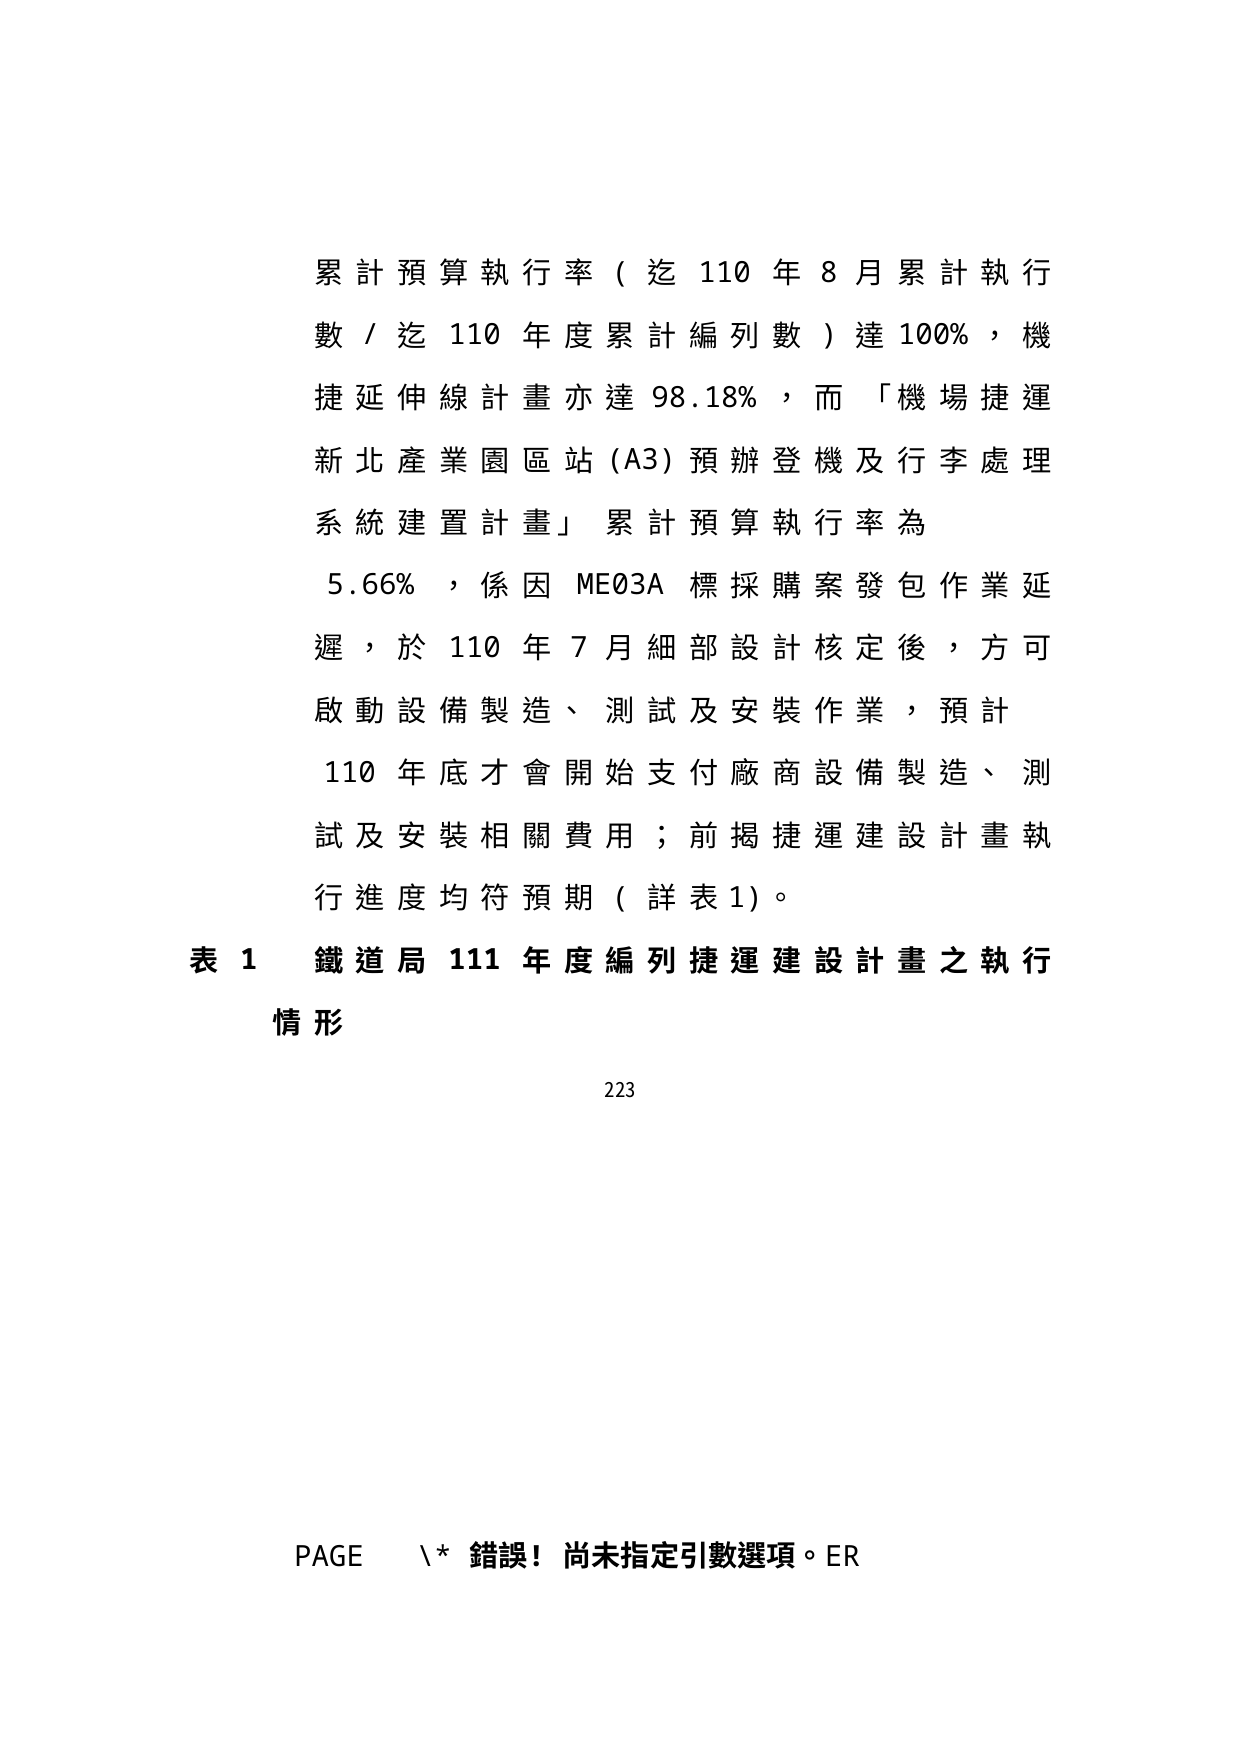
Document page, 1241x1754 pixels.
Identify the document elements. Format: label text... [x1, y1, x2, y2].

text 表1 鐵道局111年度編列捷運建設計畫之執行情形 [183, 917, 1058, 1042]
text 累計預算執行率(迄110年8月累計執行數/迄110年度累計編列數)達100%，機捷延伸線計畫亦達98.18%，而「機場捷運新北產業園區站(A3)預辦登機及行李處理系統建置計畫」累計預算執行率為5.66%，係因ME03A標採購案發包作業延遲，於110年7月細部設計核定後，方可啟動設備製造、測試及安裝作業，預計110年底才會開始支付廠商設備製造、測試及安裝相關費用；前揭捷運建設計畫執行進度均符預期(詳表1)。 [271, 229, 1058, 917]
